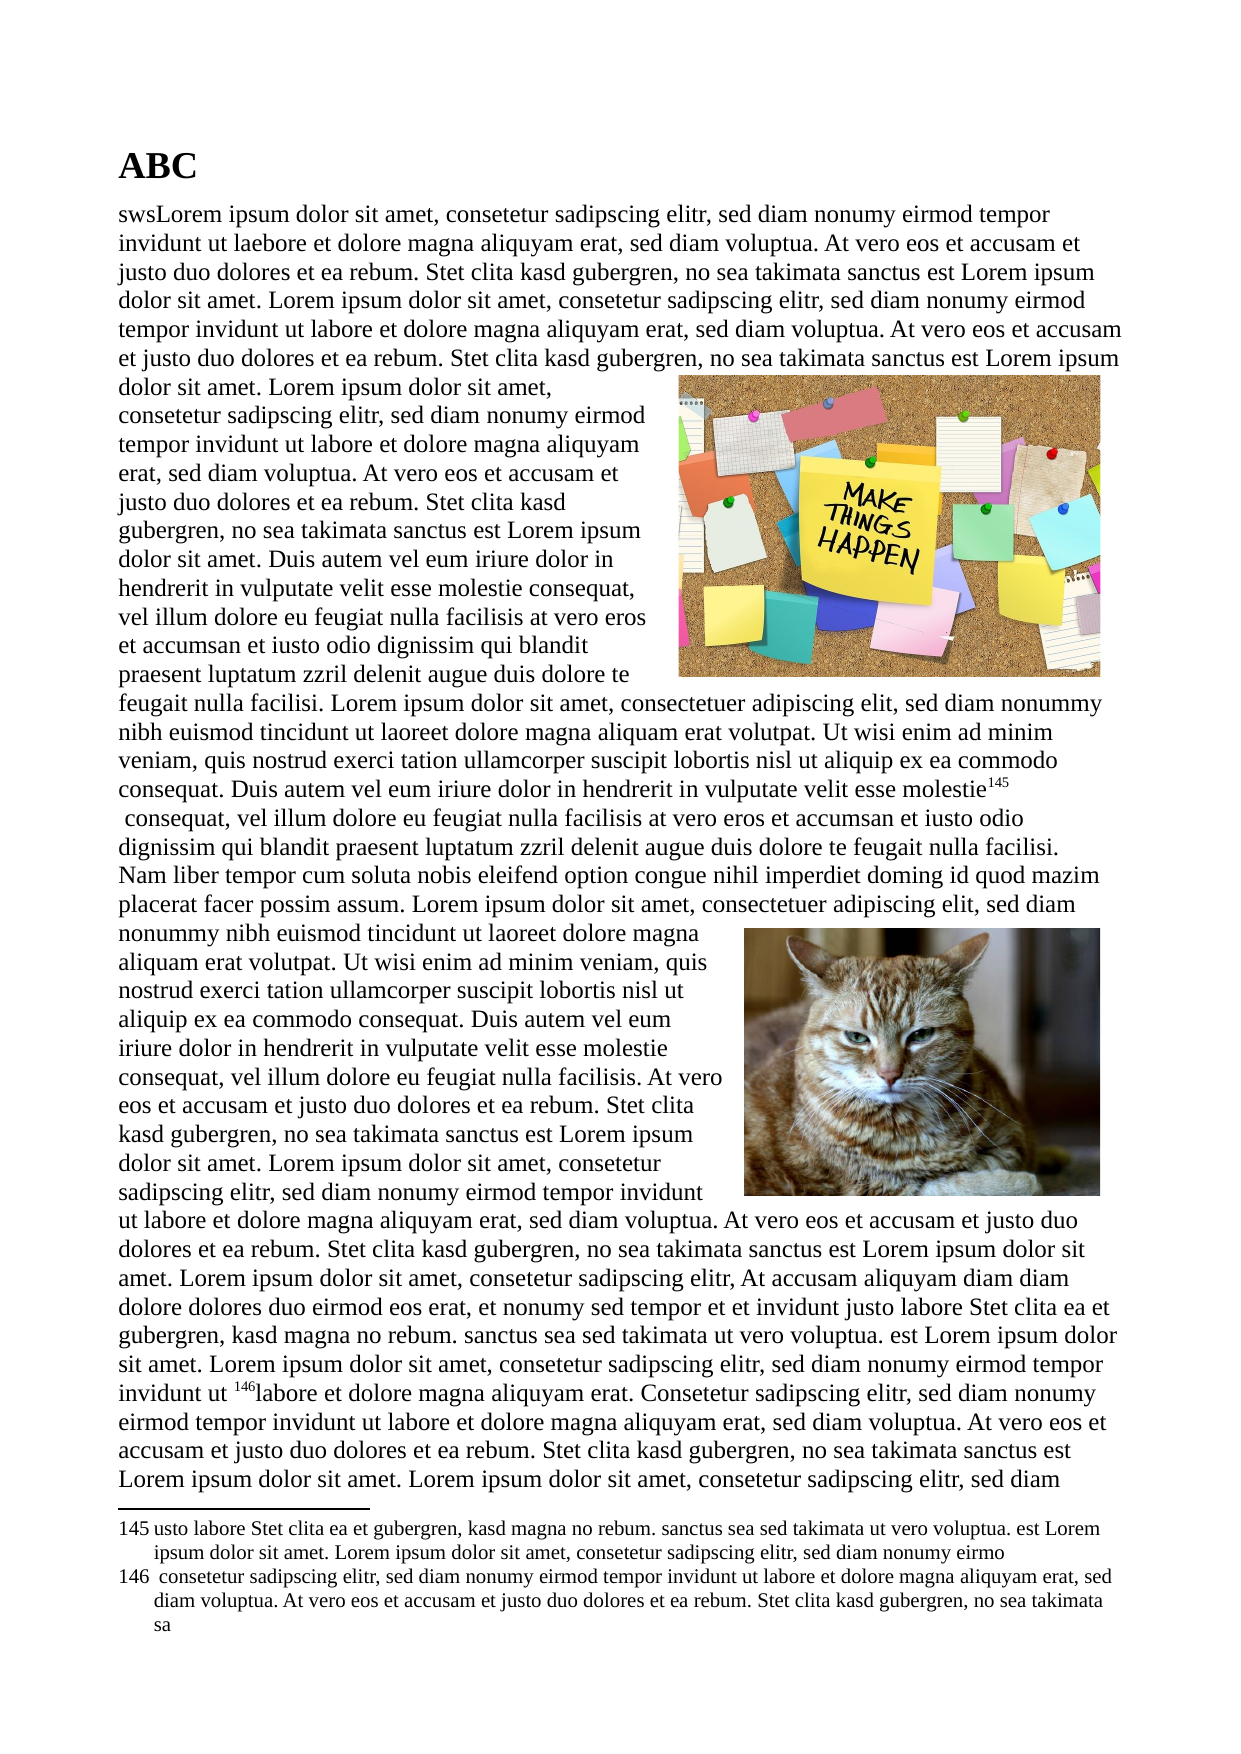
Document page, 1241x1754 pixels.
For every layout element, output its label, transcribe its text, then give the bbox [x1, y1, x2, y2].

subtitle ABC [118, 143, 1122, 187]
text consetetur sadipscing elitr, sed diam nonumy eirmod tempor invidunt ut labore et dolore magna aliquyam erat, sed diam voluptua. At vero eos et accusam et justo duo dolores et ea rebum. Stet clita kasd gubergren, no sea takimata sa [118, 1564, 1122, 1636]
text swsLorem ipsum dolor sit amet, consetetur sadipscing elitr, sed diam nonumy eirmod tempor invidunt ut laebore et dolore magna aliquyam erat, sed diam voluptua. At vero eos et accusam et justo duo dolores et ea rebum. Stet clita kasd gubergren, no sea takimata sanctus est Lorem ipsum dolor sit amet. Lorem ipsum dolor sit amet, consetetur sadipscing elitr, sed diam nonumy eirmod tempor invidunt ut labore et dolore magna aliquyam erat, sed diam voluptua. At vero eos et accusam et justo duo dolores et ea rebum. Stet clita kasd gubergren, no sea takimata sanctus est Lorem ipsum dolor sit amet. Lorem ipsum dolor sit amet, consetetur sadipscing elitr, sed diam nonumy eirmod tempor invidunt ut labore et dolore magna aliquyam erat, sed diam voluptua. At vero eos et accusam et justo duo dolores et ea rebum. Stet clita kasd gubergren, no sea takimata sanctus est Lorem ipsum dolor sit amet. Duis autem vel eum iriure dolor in hendrerit in vulputate velit esse molestie consequat, vel illum dolore eu feugiat nulla facilisis at vero eros et accumsan et iusto odio dignissim qui blandit praesent luptatum zzril delenit augue duis dolore te feugait nulla facilisi. Lorem ipsum dolor sit amet, consectetuer adipiscing elit, sed diam nonummy nibh euismod tincidunt ut laoreet dolore magna aliquam erat volutpat. Ut wisi enim ad minim veniam, quis nostrud exerci tation ullamcorper suscipit lobortis nisl ut aliquip ex ea commodo consequat. Duis autem vel eum iriure dolor in hendrerit in vulputate velit esse molestie [118, 199, 1122, 803]
picture [744, 928, 1101, 1196]
text consequat, vel illum dolore eu feugiat nulla facilisis at vero eros et accumsan et iusto odio dignissim qui blandit praesent luptatum zzril delenit augue duis dolore te feugait nulla facilisi. Nam liber tempor cum soluta nobis eleifend option congue nihil imperdiet doming id quod mazim placerat facer possim assum. Lorem ipsum dolor sit amet, consectetuer adipiscing elit, sed diam nonummy nibh euismod tincidunt ut laoreet dolore magna aliquam erat volutpat. Ut wisi enim ad minim veniam, quis nostrud exerci tation ullamcorper suscipit lobortis nisl ut aliquip ex ea commodo consequat. Duis autem vel eum iriure dolor in hendrerit in vulputate velit esse molestie consequat, vel illum dolore eu feugiat nulla facilisis. At vero eos et accusam et justo duo dolores et ea rebum. Stet clita kasd gubergren, no sea takimata sanctus est Lorem ipsum dolor sit amet. Lorem ipsum dolor sit amet, consetetur sadipscing elitr, sed diam nonumy eirmod tempor invidunt ut labore et dolore magna aliquyam erat, sed diam voluptua. At vero eos et accusam et justo duo dolores et ea rebum. Stet clita kasd gubergren, no sea takimata sanctus est Lorem ipsum dolor sit amet. Lorem ipsum dolor sit amet, consetetur sadipscing elitr, At accusam aliquyam diam diam dolore dolores duo eirmod eos erat, et nonumy sed tempor et et invidunt justo labore Stet clita ea et gubergren, kasd magna no rebum. sanctus sea sed takimata ut vero voluptua. est Lorem ipsum dolor sit amet. Lorem ipsum dolor sit amet, consetetur sadipscing elitr, sed diam nonumy eirmod tempor invidunt ut labore et dolore magna aliquyam erat. Consetetur sadipscing elitr, sed diam nonumy eirmod tempor invidunt ut labore et dolore magna aliquyam erat, sed diam voluptua. At vero eos et accusam et justo duo dolores et ea rebum. Stet clita kasd gubergren, no sea takimata sanctus est Lorem ipsum dolor sit amet. Lorem ipsum dolor sit amet, consetetur sadipscing elitr, sed diam [118, 803, 1122, 1493]
picture [678, 375, 1101, 677]
text usto labore Stet clita ea et gubergren, kasd magna no rebum. sanctus sea sed takimata ut vero voluptua. est Lorem ipsum dolor sit amet. Lorem ipsum dolor sit amet, consetetur sadipscing elitr, sed diam nonumy eirmo [118, 1516, 1122, 1564]
